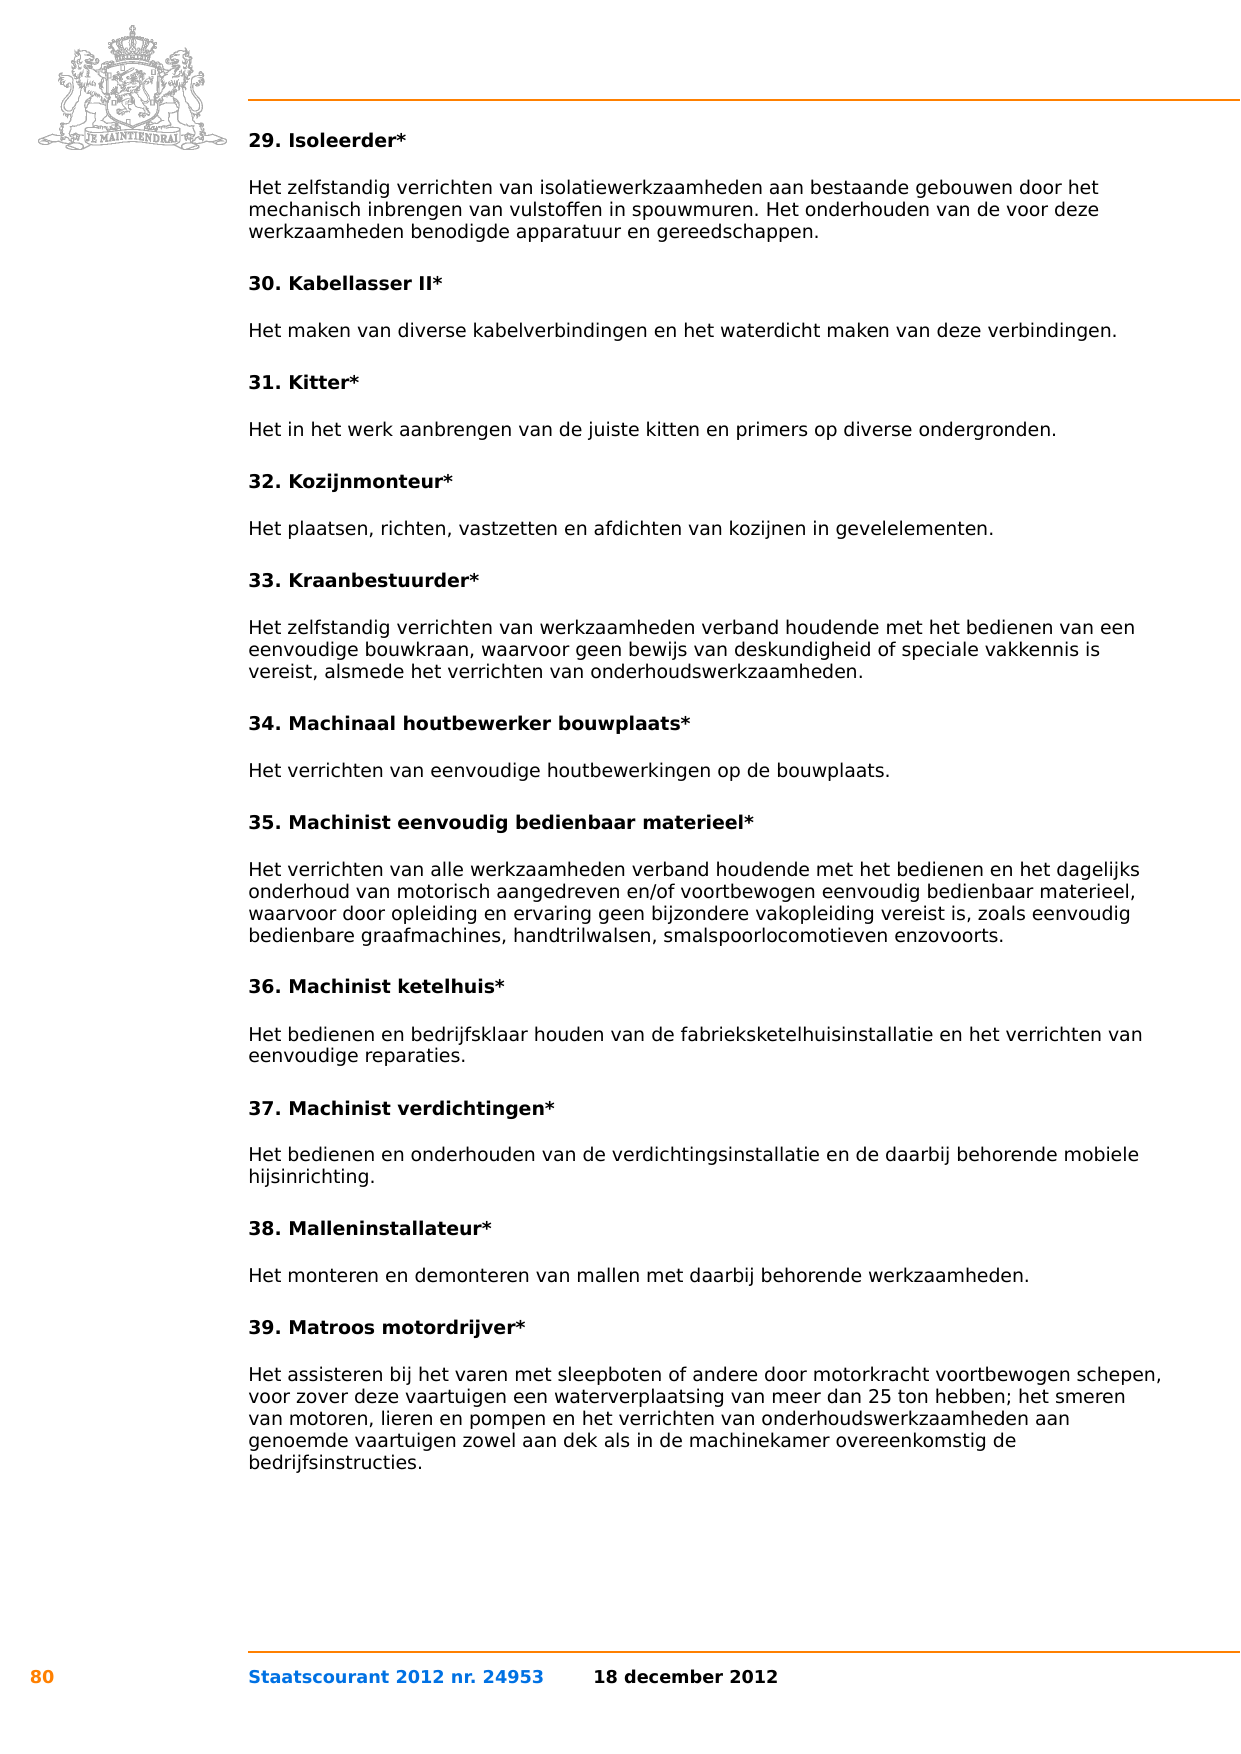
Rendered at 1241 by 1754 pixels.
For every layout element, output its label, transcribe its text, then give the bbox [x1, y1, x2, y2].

text Het in het werk aanbrengen van de juiste kitten en primers op diverse ondergronden. [248, 419, 1163, 441]
text Het bedienen en onderhouden van de verdichtingsinstallatie en de daarbij behorende mobiele hijsinrichting. [248, 1144, 1163, 1188]
picture [38, 25, 227, 150]
subtitle 33. Kraanbestuurder* [248, 570, 1163, 592]
text Het plaatsen, richten, vastzetten en afdichten van kozijnen in gevelelementen. [248, 518, 1163, 540]
text Het monteren en demonteren van mallen met daarbij behorende werkzaamheden. [248, 1265, 1163, 1287]
subtitle 34. Machinaal houtbewerker bouwplaats* [248, 713, 1163, 734]
subtitle 29. Isoleerder* [248, 130, 1163, 152]
text Het verrichten van eenvoudige houtbewerkingen op de bouwplaats. [248, 759, 1163, 782]
subtitle 35. Machinist eenvoudig bedienbaar materieel* [248, 812, 1163, 833]
subtitle 30. Kabellasser II* [248, 273, 1163, 295]
text Het maken van diverse kabelverbindingen en het waterdicht maken van deze verbindingen. [248, 320, 1163, 342]
text Het zelfstandig verrichten van isolatiewerkzaamheden aan bestaande gebouwen door het mechanisch inbrengen van vulstoffen in spouwmuren. Het onderhouden van de voor deze werkzaamheden benodigde apparatuur en gereedschappen. [248, 177, 1163, 243]
subtitle 37. Machinist verdichtingen* [248, 1097, 1163, 1119]
subtitle 36. Machinist ketelhuis* [248, 976, 1163, 998]
text Het verrichten van alle werkzaamheden verband houdende met het bedienen en het dagelijks onderhoud van motorisch aangedreven en/of voortbewogen eenvoudig bedienbaar materieel, waarvoor door opleiding en ervaring geen bijzondere vakopleiding vereist is, zoals eenvoudig bedienbare graafmachines, handtrilwalsen, smalspoorlocomotieven enzovoorts. [248, 858, 1163, 946]
subtitle 32. Kozijnmonteur* [248, 471, 1163, 493]
subtitle 31. Kitter* [248, 372, 1163, 394]
subtitle 39. Matroos motordrijver* [248, 1317, 1163, 1339]
text Het zelfstandig verrichten van werkzaamheden verband houdende met het bedienen van een eenvoudige bouwkraan, waarvoor geen bewijs van deskundigheid of speciale vakkennis is vereist, alsmede het verrichten van onderhoudswerkzaamheden. [248, 617, 1163, 683]
text Het bedienen en bedrijfsklaar houden van de fabrieksketelhuisinstallatie en het verrichten van eenvoudige reparaties. [248, 1023, 1163, 1067]
text Het assisteren bij het varen met sleepboten of andere door motorkracht voortbewogen schepen, voor zover deze vaartuigen een waterverplaatsing van meer dan 25 ton hebben; het smeren van motoren, lieren en pompen en het verrichten van onderhoudswerkzaamheden aan genoemde vaartuigen zowel aan dek als in de machinekamer overeenkomstig de bedrijfsinstructies. [248, 1364, 1163, 1474]
subtitle 38. Malleninstallateur* [248, 1218, 1163, 1240]
